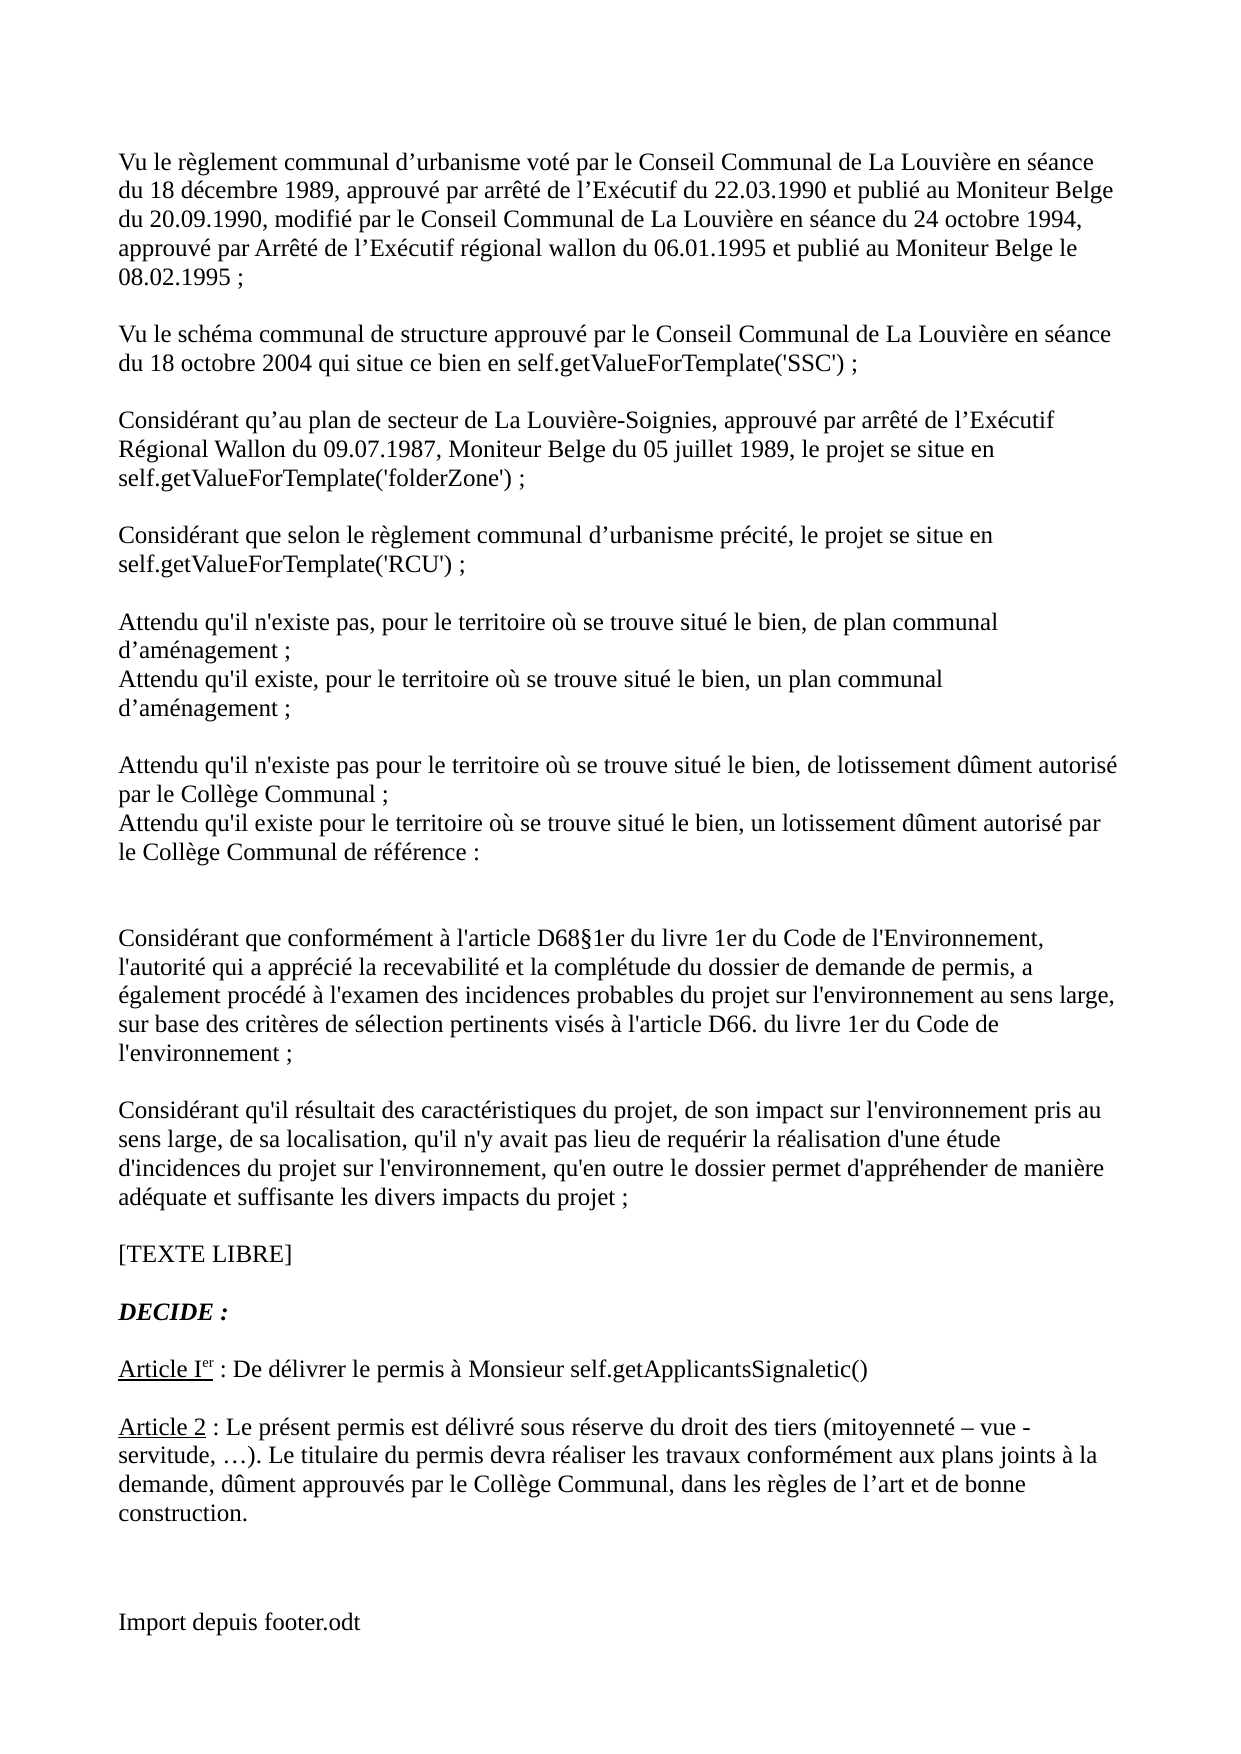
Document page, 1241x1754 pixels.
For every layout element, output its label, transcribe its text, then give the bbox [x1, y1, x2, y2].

text Vu le schéma communal de structure approuvé par le Conseil Communal de La Louvière en séance du 18 octobre 2004 qui situe ce bien en self.getValueForTemplate('SSC') ; [118, 319, 1122, 377]
text Article 2 : Le présent permis est délivré sous réserve du droit des tiers (mitoyenneté – vue - servitude, …). Le titulaire du permis devra réaliser les travaux conformément aux plans joints à la demande, dûment approuvés par le Collège Communal, dans les règles de l’art et de bonne construction. [118, 1412, 1122, 1527]
text self.getValueForTemplate('folderZone') ; [118, 463, 1122, 492]
text Attendu qu'il existe, pour le territoire où se trouve situé le bien, un plan communal d’aménagement ; [118, 664, 1122, 722]
text Considérant qu’au plan de secteur de La Louvière-Soignies, approuvé par arrêté de l’Exécutif Régional Wallon du 09.07.1987, Moniteur Belge du 05 juillet 1989, le projet se situe en [118, 406, 1122, 463]
text Attendu qu'il n'existe pas pour le territoire où se trouve situé le bien, de lotissement dûment autorisé par le Collège Communal ; [118, 751, 1122, 808]
text Attendu qu'il existe pour le territoire où se trouve situé le bien, un lotissement dûment autorisé par le Collège Communal de référence : [118, 808, 1122, 866]
text Considérant qu'il résultait des caractéristiques du projet, de son impact sur l'environnement pris au sens large, de sa localisation, qu'il n'y avait pas lieu de requérir la réalisation d'une étude d'incidences du projet sur l'environnement, qu'en outre le dossier permet d'appréhender de manière adéquate et suffisante les divers impacts du projet ; [118, 1096, 1122, 1211]
text Considérant que conformément à l'article D68§1er du livre 1er du Code de l'Environnement, l'autorité qui a apprécié la recevabilité et la complétude du dossier de demande de permis, a également procédé à l'examen des incidences probables du projet sur l'environnement au sens large, sur base des critères de sélection pertinents visés à l'article D66. du livre 1er du Code de l'environnement ; [118, 923, 1122, 1067]
text [TEXTE LIBRE] [118, 1239, 1122, 1268]
text Considérant que selon le règlement communal d’urbanisme précité, le projet se situe en self.getValueForTemplate('RCU') ; [118, 521, 1122, 578]
text Article Ier : De délivrer le permis à Monsieur self.getApplicantsSignaletic() [118, 1354, 1122, 1383]
text DECIDE : [118, 1297, 1122, 1326]
text Attendu qu'il n'existe pas, pour le territoire où se trouve situé le bien, de plan communal d’aménagement ; [118, 607, 1122, 664]
text Vu le règlement communal d’urbanisme voté par le Conseil Communal de La Louvière en séance du 18 décembre 1989, approuvé par arrêté de l’Exécutif du 22.03.1990 et publié au Moniteur Belge du 20.09.1990, modifié par le Conseil Communal de La Louvière en séance du 24 octobre 1994, approuvé par Arrêté de l’Exécutif régional wallon du 06.01.1995 et publié au Moniteur Belge le 08.02.1995 ; [118, 147, 1122, 291]
